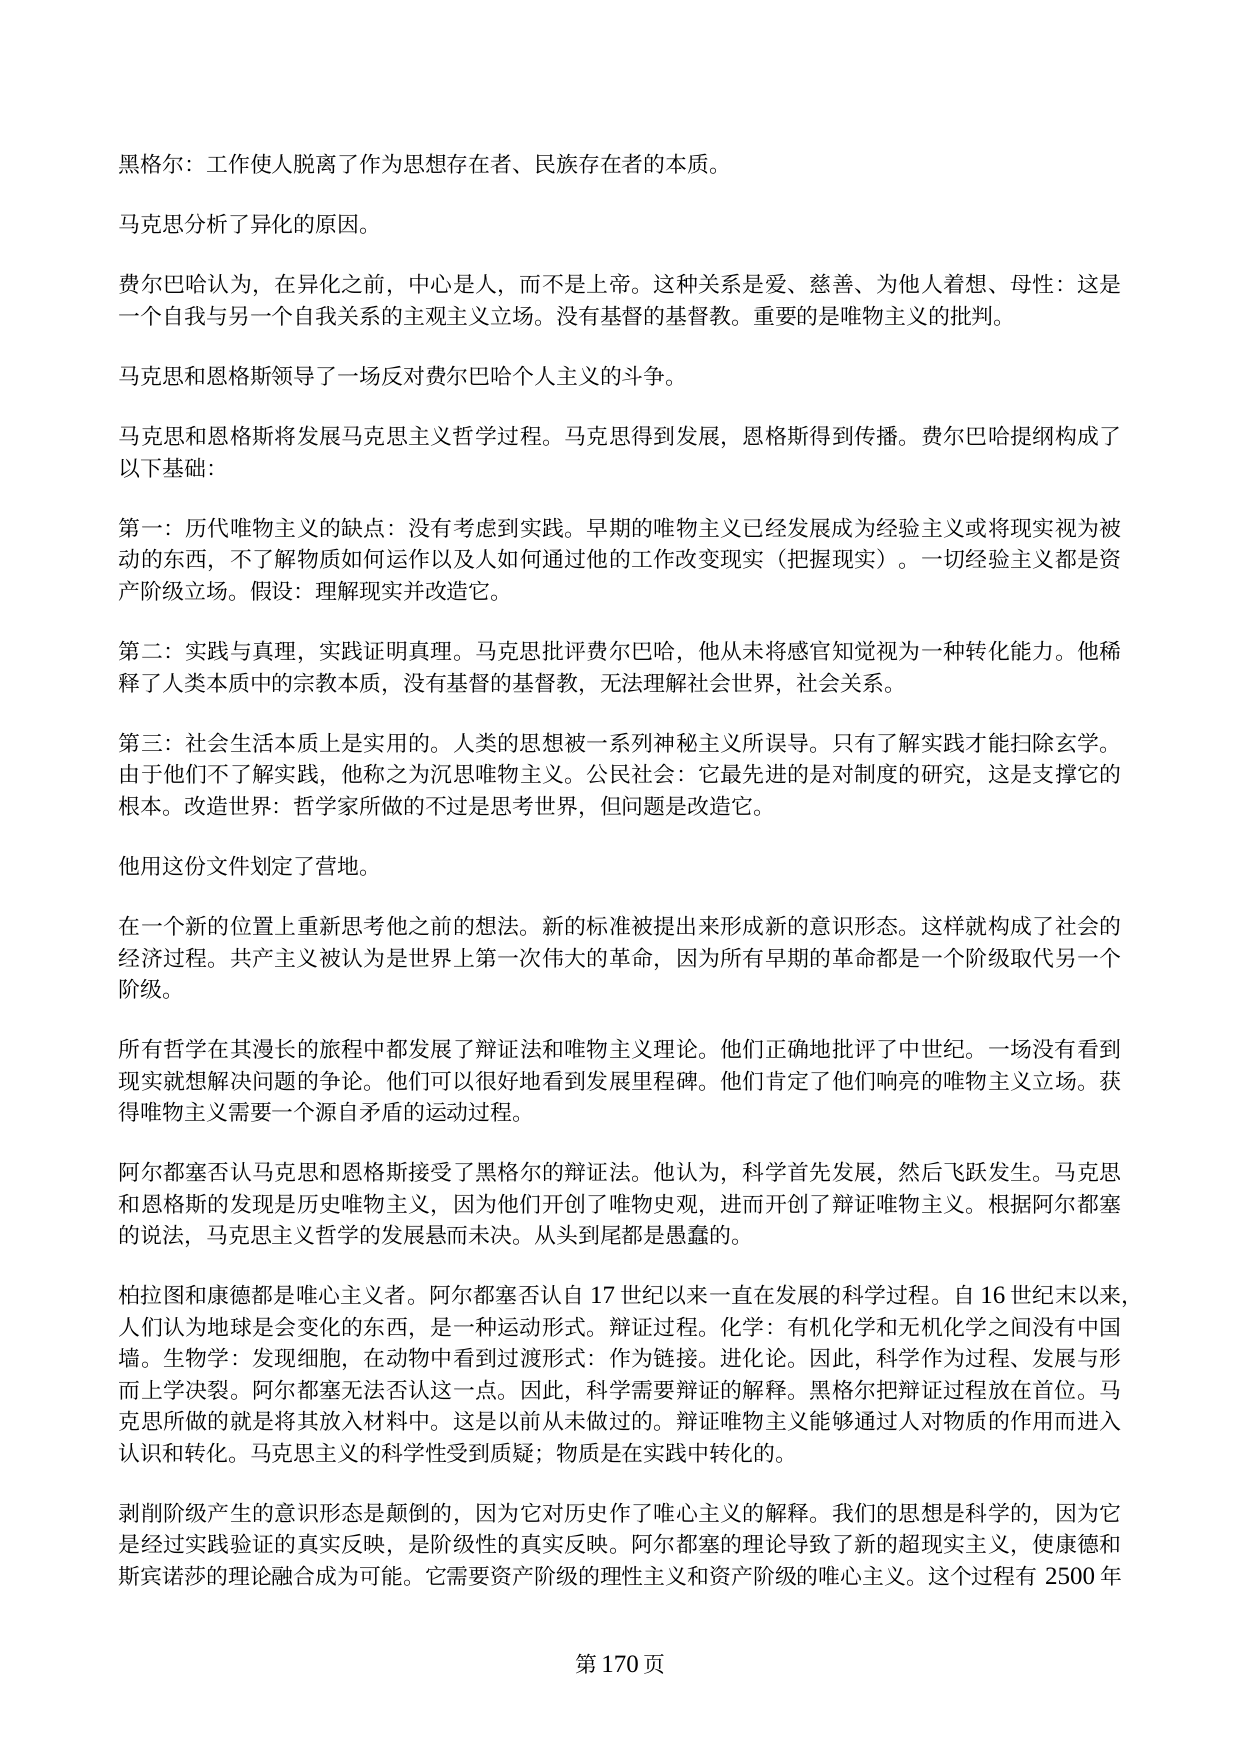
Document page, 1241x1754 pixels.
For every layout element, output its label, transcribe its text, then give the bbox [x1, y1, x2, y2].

text 黑格尔：工作使人脱离了作为思想存在者、民族存在者的本质。 [118, 147, 1122, 179]
text 马克思分析了异化的原因。 [118, 207, 1122, 239]
text 马克思和恩格斯领导了一场反对费尔巴哈个人主义的斗争。 [118, 359, 1122, 391]
text 费尔巴哈认为，在异化之前，中心是人，而不是上帝。这种关系是爱、慈善、为他人着想、母性：这是一个自我与另一个自我关系的主观主义立场。没有基督的基督教。重要的是唯物主义的批判。 [118, 268, 1122, 331]
text 在一个新的位置上重新思考他之前的想法。新的标准被提出来形成新的意识形态。这样就构成了社会的经济过程。共产主义被认为是世界上第一次伟大的革命，因为所有早期的革命都是一个阶级取代另一个阶级。 [118, 909, 1122, 1004]
text 第一：历代唯物主义的缺点：没有考虑到实践。早期的唯物主义已经发展成为经验主义或将现实视为被动的东西，不了解物质如何运作以及人如何通过他的工作改变现实（把握现实）。一切经验主义都是资产阶级立场。假设：理解现实并改造它。 [118, 511, 1122, 606]
text 马克思和恩格斯将发展马克思主义哲学过程。马克思得到发展，恩格斯得到传播。费尔巴哈提纲构成了以下基础： [118, 419, 1122, 482]
text 第三：社会生活本质上是实用的。人类的思想被一系列神秘主义所误导。只有了解实践才能扫除玄学。由于他们不了解实践，他称之为沉思唯物主义。公民社会：它最先进的是对制度的研究，这是支撑它的根本。改造世界：哲学家所做的不过是思考世界，但问题是改造它。 [118, 726, 1122, 820]
text 所有哲学在其漫长的旅程中都发展了辩证法和唯物主义理论。他们正确地批评了中世纪。一场没有看到现实就想解决问题的争论。他们可以很好地看到发展里程碑。他们肯定了他们响亮的唯物主义立场。获得唯物主义需要一个源自矛盾的运动过程。 [118, 1032, 1122, 1127]
text 柏拉图和康德都是唯心主义者。阿尔都塞否认自17世纪以来一直在发展的科学过程。自16世纪末以来，人们认为地球是会变化的东西，是一种运动形式。辩证过程。化学：有机化学和无机化学之间没有中国墙。生物学：发现细胞，在动物中看到过渡形式：作为链接。进化论。因此，科学作为过程、发展与形而上学决裂。阿尔都塞无法否认这一点。因此，科学需要辩证的解释。黑格尔把辩证过程放在首位。马克思所做的就是将其放入材料中。这是以前从未做过的。辩证唯物主义能够通过人对物质的作用而进入认识和转化。马克思主义的科学性受到质疑；物质是在实践中转化的。 [118, 1279, 1122, 1467]
text 剥削阶级产生的意识形态是颠倒的，因为它对历史作了唯心主义的解释。我们的思想是科学的，因为它是经过实践验证的真实反映，是阶级性的真实反映。阿尔都塞的理论导致了新的超现实主义，使康德和斯宾诺莎的理论融合成为可能。它需要资产阶级的理性主义和资产阶级的唯心主义。这个过程有2500年 [118, 1496, 1122, 1591]
text 阿尔都塞否认马克思和恩格斯接受了黑格尔的辩证法。他认为，科学首先发展，然后飞跃发生。马克思和恩格斯的发现是历史唯物主义，因为他们开创了唯物史观，进而开创了辩证唯物主义。根据阿尔都塞的说法，马克思主义哲学的发展悬而未决。从头到尾都是愚蠢的。 [118, 1156, 1122, 1250]
text 第二：实践与真理，实践证明真理。马克思批评费尔巴哈，他从未将感官知觉视为一种转化能力。他稀释了人类本质中的宗教本质，没有基督的基督教，无法理解社会世界，社会关系。 [118, 634, 1122, 697]
text 他用这份文件划定了营地。 [118, 849, 1122, 881]
